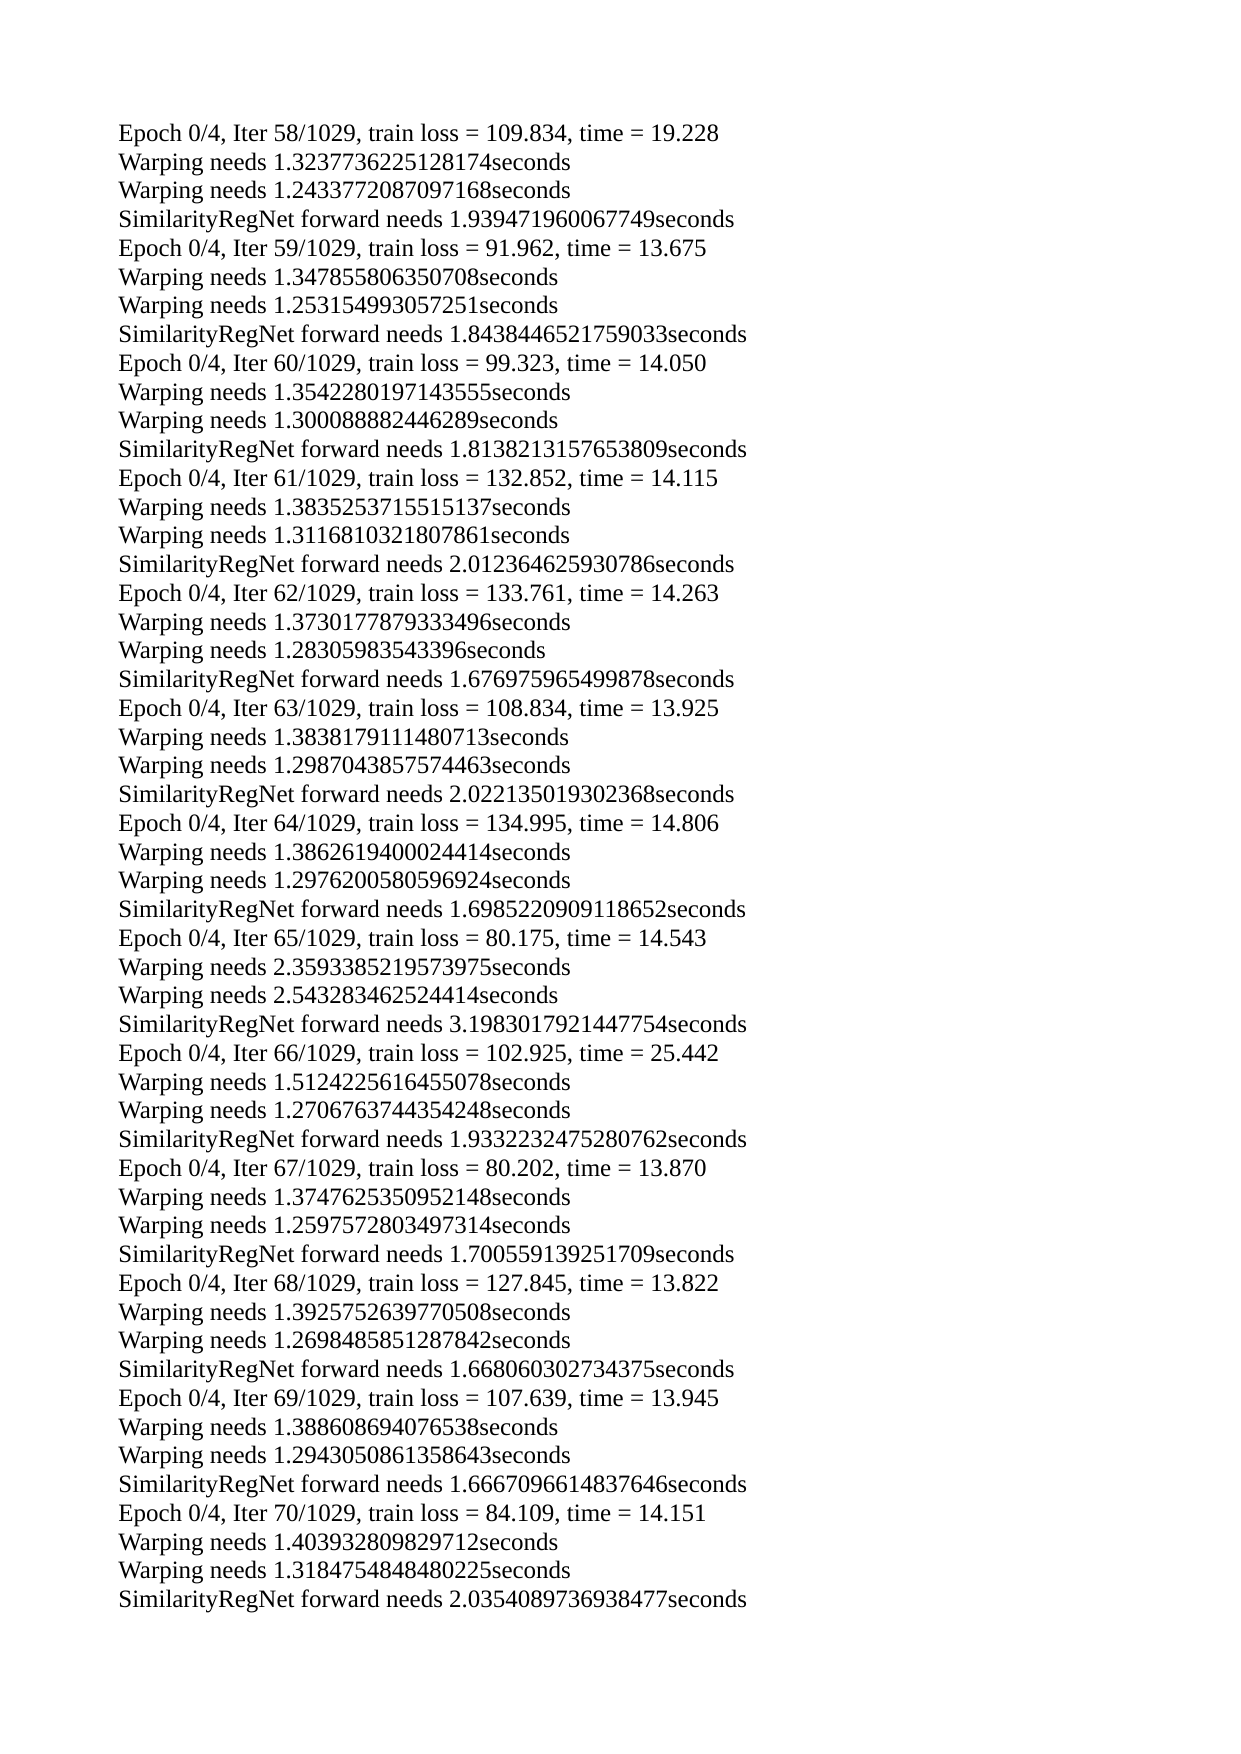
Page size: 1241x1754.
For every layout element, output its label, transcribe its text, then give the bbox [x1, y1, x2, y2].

text SimilarityRegNet forward needs 1.8138213157653809seconds [118, 434, 1122, 463]
text SimilarityRegNet forward needs 1.700559139251709seconds [118, 1239, 1122, 1268]
text Warping needs 1.300088882446289seconds [118, 406, 1122, 434]
text Warping needs 1.3237736225128174seconds [118, 147, 1122, 176]
text Epoch 0/4, Iter 59/1029, train loss = 91.962, time = 13.675 [118, 233, 1122, 262]
text Warping needs 1.3730177879333496seconds [118, 607, 1122, 636]
text SimilarityRegNet forward needs 2.0354089736938477seconds [118, 1584, 1122, 1613]
text SimilarityRegNet forward needs 2.012364625930786seconds [118, 549, 1122, 578]
text Epoch 0/4, Iter 58/1029, train loss = 109.834, time = 19.228 [118, 118, 1122, 147]
text Epoch 0/4, Iter 60/1029, train loss = 99.323, time = 14.050 [118, 348, 1122, 377]
text Warping needs 1.3862619400024414seconds [118, 837, 1122, 866]
text Warping needs 1.253154993057251seconds [118, 291, 1122, 319]
text Warping needs 1.28305983543396seconds [118, 636, 1122, 664]
text SimilarityRegNet forward needs 1.9332232475280762seconds [118, 1124, 1122, 1153]
text SimilarityRegNet forward needs 1.939471960067749seconds [118, 204, 1122, 233]
text Warping needs 1.3542280197143555seconds [118, 377, 1122, 406]
text Epoch 0/4, Iter 63/1029, train loss = 108.834, time = 13.925 [118, 693, 1122, 722]
text SimilarityRegNet forward needs 1.668060302734375seconds [118, 1354, 1122, 1383]
text Warping needs 1.3925752639770508seconds [118, 1297, 1122, 1326]
text Epoch 0/4, Iter 61/1029, train loss = 132.852, time = 14.115 [118, 463, 1122, 492]
text Warping needs 1.2706763744354248seconds [118, 1096, 1122, 1124]
text Epoch 0/4, Iter 64/1029, train loss = 134.995, time = 14.806 [118, 808, 1122, 837]
text Warping needs 1.3747625350952148seconds [118, 1182, 1122, 1211]
text SimilarityRegNet forward needs 1.8438446521759033seconds [118, 319, 1122, 348]
text SimilarityRegNet forward needs 1.6667096614837646seconds [118, 1469, 1122, 1498]
text Warping needs 1.3116810321807861seconds [118, 521, 1122, 549]
text Warping needs 1.2976200580596924seconds [118, 866, 1122, 894]
text Warping needs 1.403932809829712seconds [118, 1527, 1122, 1556]
text Warping needs 1.3838179111480713seconds [118, 722, 1122, 751]
text Warping needs 1.2597572803497314seconds [118, 1211, 1122, 1239]
text Epoch 0/4, Iter 62/1029, train loss = 133.761, time = 14.263 [118, 578, 1122, 607]
text Warping needs 1.5124225616455078seconds [118, 1067, 1122, 1096]
text Warping needs 1.347855806350708seconds [118, 262, 1122, 291]
text Warping needs 1.2987043857574463seconds [118, 751, 1122, 779]
text Warping needs 1.3184754848480225seconds [118, 1556, 1122, 1584]
text Warping needs 1.2943050861358643seconds [118, 1441, 1122, 1469]
text SimilarityRegNet forward needs 2.022135019302368seconds [118, 779, 1122, 808]
text Warping needs 1.388608694076538seconds [118, 1412, 1122, 1441]
text Epoch 0/4, Iter 66/1029, train loss = 102.925, time = 25.442 [118, 1038, 1122, 1067]
text Epoch 0/4, Iter 67/1029, train loss = 80.202, time = 13.870 [118, 1153, 1122, 1182]
text SimilarityRegNet forward needs 1.676975965499878seconds [118, 664, 1122, 693]
text Warping needs 1.3835253715515137seconds [118, 492, 1122, 521]
text Warping needs 2.543283462524414seconds [118, 981, 1122, 1009]
text Warping needs 2.3593385219573975seconds [118, 952, 1122, 981]
text Epoch 0/4, Iter 69/1029, train loss = 107.639, time = 13.945 [118, 1383, 1122, 1412]
text Epoch 0/4, Iter 70/1029, train loss = 84.109, time = 14.151 [118, 1498, 1122, 1527]
text SimilarityRegNet forward needs 3.1983017921447754seconds [118, 1009, 1122, 1038]
text Epoch 0/4, Iter 68/1029, train loss = 127.845, time = 13.822 [118, 1268, 1122, 1297]
text SimilarityRegNet forward needs 1.6985220909118652seconds [118, 894, 1122, 923]
text Warping needs 1.2433772087097168seconds [118, 176, 1122, 204]
text Warping needs 1.2698485851287842seconds [118, 1326, 1122, 1354]
text Epoch 0/4, Iter 65/1029, train loss = 80.175, time = 14.543 [118, 923, 1122, 952]
